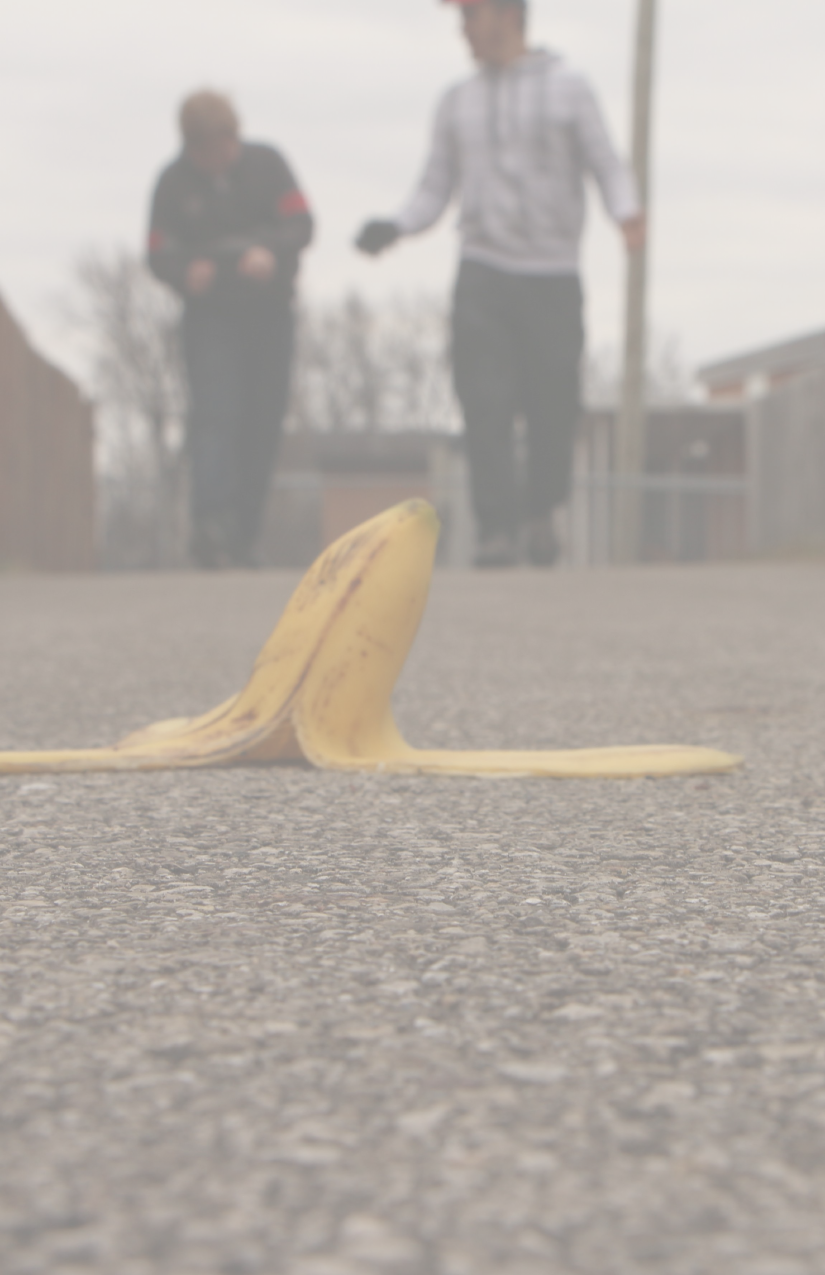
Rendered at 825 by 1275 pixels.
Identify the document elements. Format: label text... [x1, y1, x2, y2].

text 18 O that Ishmael might live before You! [0, 0, 825, 1275]
